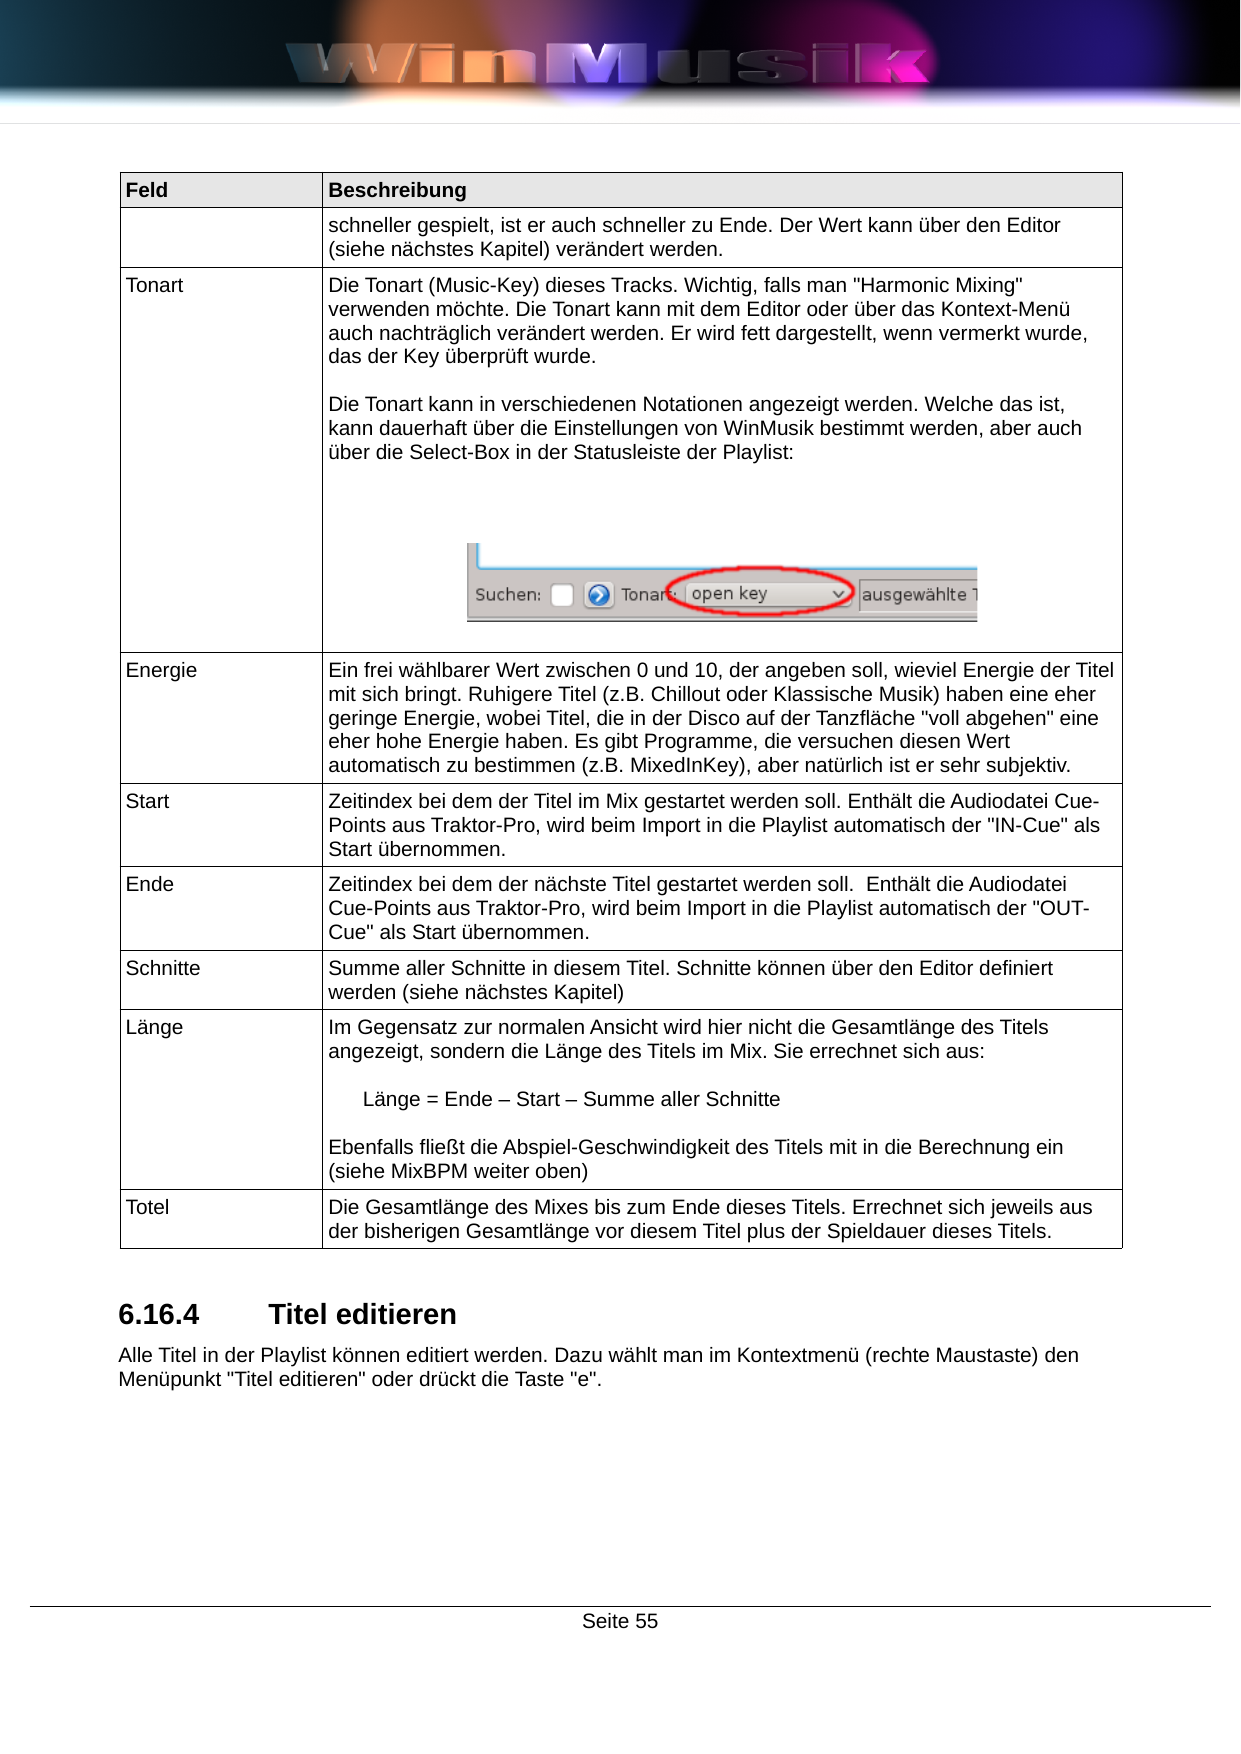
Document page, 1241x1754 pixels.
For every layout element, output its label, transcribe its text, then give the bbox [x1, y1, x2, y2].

table_cell Totel [121, 1190, 322, 1248]
table_cell schneller gespielt, ist er auch schneller zu Ende. Der Wert kann über den Editor (siehe nächstes Kapitel) verändert werden. [323, 208, 1122, 267]
table_cell Schnitte [121, 951, 322, 1009]
subtitle Titel editieren [118, 1297, 1122, 1331]
table_header Beschreibung [323, 173, 1122, 207]
table_cell [121, 208, 322, 267]
table_cell Energie [121, 653, 322, 783]
table_cell Zeitindex bei dem der Titel im Mix gestartet werden soll. Enthält die Audiodatei Cue-Points aus Traktor-Pro, wird beim Import in die Playlist automatisch der "IN-Cue" als Start übernommen. [323, 784, 1122, 866]
table_cell Start [121, 784, 322, 866]
table_cell Zeitindex bei dem der nächste Titel gestartet werden soll. Enthält die Audiodatei Cue-Points aus Traktor-Pro, wird beim Import in die Playlist automatisch der "OUT-Cue" als Start übernommen. [323, 867, 1122, 950]
text Alle Titel in der Playlist können editiert werden. Dazu wählt man im Kontextmenü (rechte Maustaste) den Menüpunkt "Titel editieren" oder drückt die Taste "e". [118, 1343, 1122, 1391]
table_cell Tonart [121, 268, 322, 652]
picture [467, 543, 978, 622]
table_cell Ein frei wählbarer Wert zwischen 0 und 10, der angeben soll, wieviel Energie der Titel mit sich bringt. Ruhigere Titel (z.B. Chillout oder Klassische Musik) haben eine eher geringe Energie, wobei Titel, die in der Disco auf der Tanzfläche "voll abgehen" eine eher hohe Energie haben. Es gibt Programme, die versuchen diesen Wert automatisch zu bestimmen (z.B. MixedInKey), aber natürlich ist er sehr subjektiv. [323, 653, 1122, 783]
table_cell Die Gesamtlänge des Mixes bis zum Ende dieses Titels. Errechnet sich jeweils aus der bisherigen Gesamtlänge vor diesem Titel plus der Spieldauer dieses Titels. [323, 1190, 1122, 1248]
table_cell Länge [121, 1010, 322, 1189]
table_header Feld [121, 173, 322, 207]
table_cell Summe aller Schnitte in diesem Titel. Schnitte können über den Editor definiert werden (siehe nächstes Kapitel) [323, 951, 1122, 1009]
table_cell Die Tonart (Music-Key) dieses Tracks. Wichtig, falls man "Harmonic Mixing" verwenden möchte. Die Tonart kann mit dem Editor oder über das Kontext-Menü auch nachträglich verändert werden. Er wird fett dargestellt, wenn vermerkt wurde, das der Key überprüft wurde. Die Tonart kann in verschiedenen Notationen angezeigt werden. Welche das ist, kann dauerhaft über die Einstellungen von WinMusik bestimmt werden, aber auch über die Select-Box in der Statusleiste der Playlist: [323, 268, 1122, 652]
table_cell Im Gegensatz zur normalen Ansicht wird hier nicht die Gesamtlänge des Titels angezeigt, sondern die Länge des Titels im Mix. Sie errechnet sich aus: Länge = Ende – Start – Summe aller Schnitte Ebenfalls fließt die Abspiel-Geschwindigkeit des Titels mit in die Berechnung ein (siehe MixBPM weiter oben) [323, 1010, 1122, 1189]
table_cell Ende [121, 867, 322, 950]
